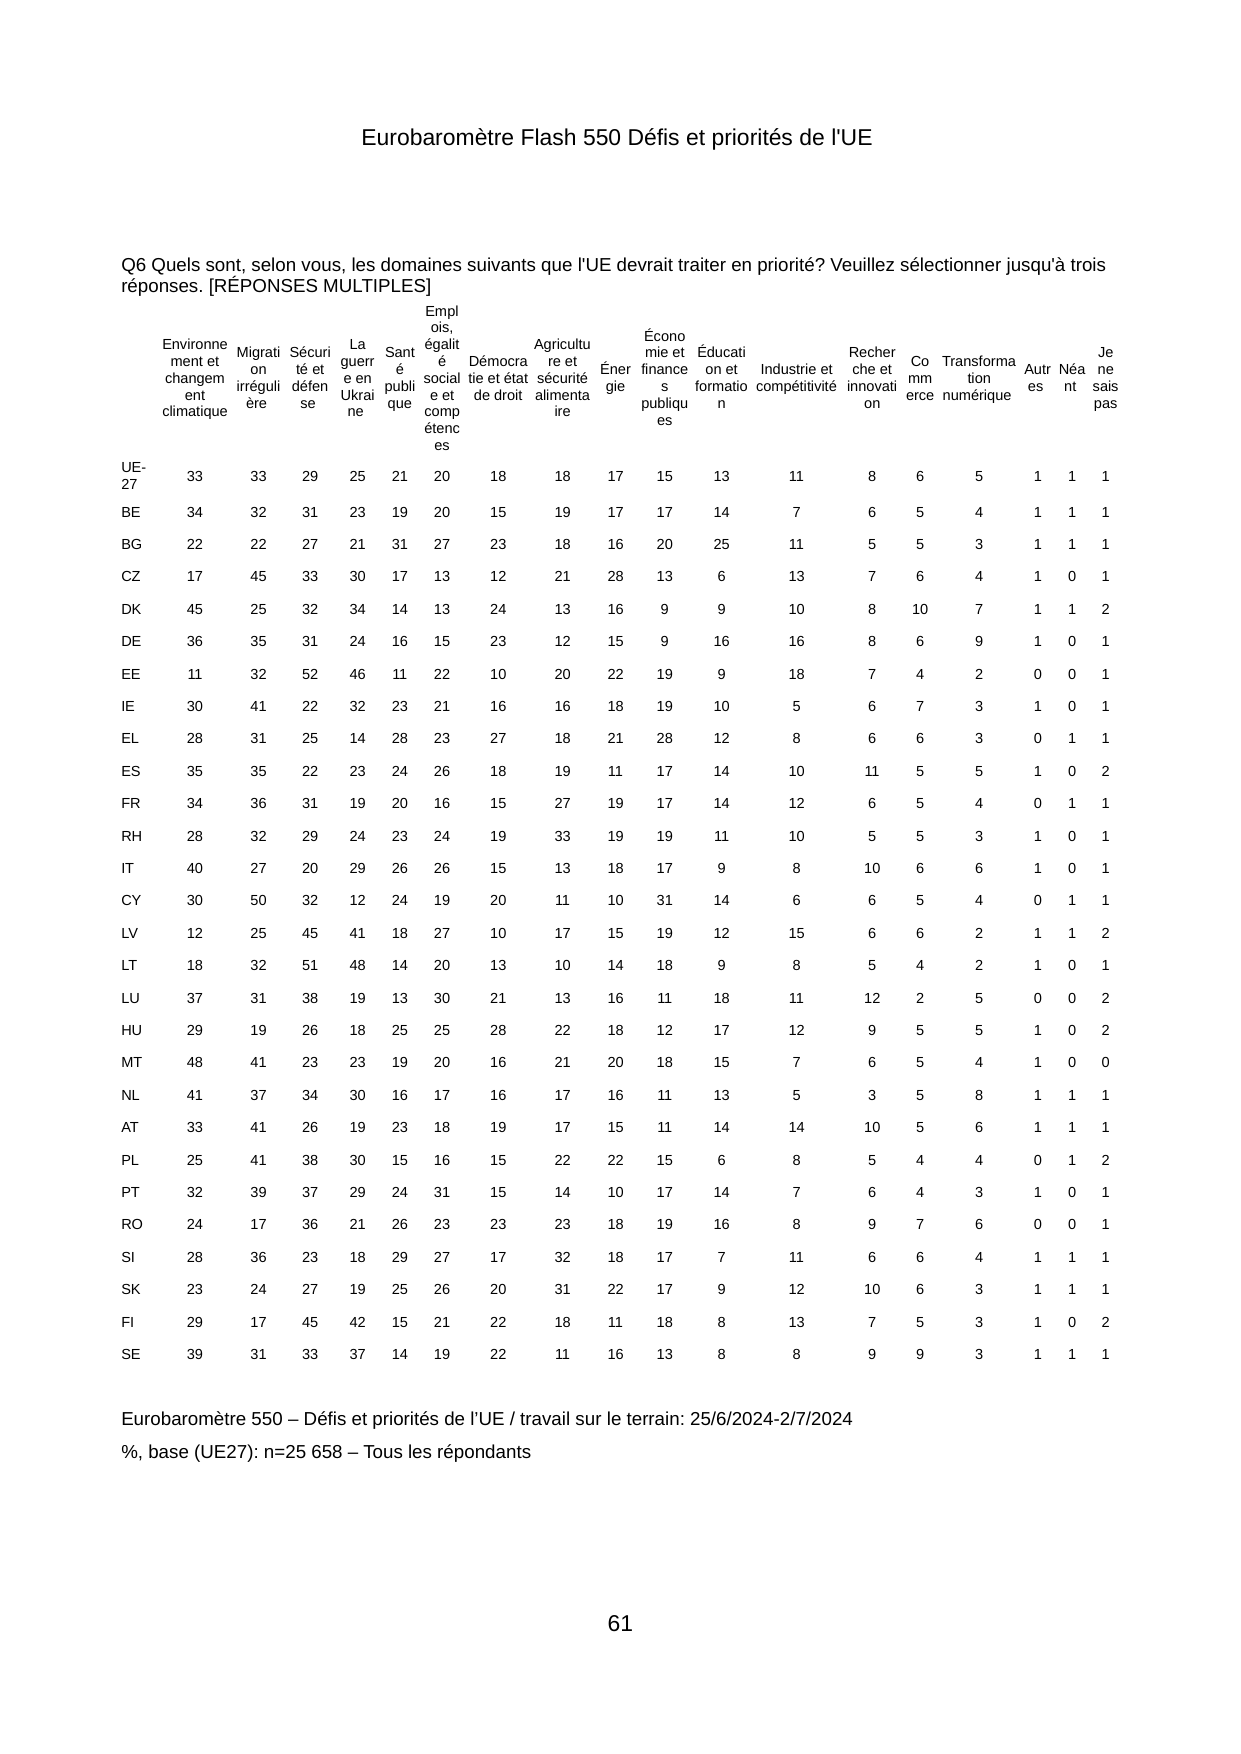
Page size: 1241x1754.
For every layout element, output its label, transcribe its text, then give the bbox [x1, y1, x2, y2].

table_cell 2 [1089, 755, 1122, 787]
table_cell 3 [938, 722, 1020, 755]
table_cell 20 [381, 787, 418, 819]
table_cell DK [118, 593, 153, 625]
table_cell 17 [465, 1241, 531, 1273]
table_cell [334, 1370, 381, 1403]
table_cell 45 [286, 1305, 334, 1338]
table_cell 24 [231, 1273, 286, 1305]
table_cell 18 [594, 1208, 637, 1241]
table_cell 0 [1055, 1208, 1089, 1241]
table_cell 10 [465, 658, 531, 690]
table_cell 9 [692, 593, 751, 625]
table_cell 18 [334, 1241, 381, 1273]
table_cell [153, 852, 158, 884]
table_cell 19 [637, 658, 692, 690]
table_cell 6 [902, 1241, 938, 1273]
table_cell 19 [594, 787, 637, 819]
table_cell 23 [419, 722, 465, 755]
table_cell IE [118, 690, 153, 722]
table_cell 1 [1089, 690, 1122, 722]
table_cell Démocratie et état de droit [465, 299, 531, 456]
table_cell 23 [465, 1208, 531, 1241]
table_cell 15 [594, 625, 637, 657]
table_cell 9 [692, 852, 751, 884]
table_cell 17 [159, 560, 231, 593]
table_cell 14 [594, 949, 637, 981]
table_cell 18 [159, 949, 231, 981]
table_cell 5 [902, 496, 938, 528]
table_cell 23 [465, 528, 531, 560]
table_cell 10 [751, 755, 842, 787]
table_cell [159, 1370, 231, 1403]
table_cell Commerce [902, 299, 938, 456]
table_cell 9 [842, 1338, 902, 1370]
table_cell 1 [1089, 949, 1122, 981]
table_cell 32 [531, 1241, 594, 1273]
table_cell 1 [1020, 593, 1055, 625]
table_cell 41 [231, 1144, 286, 1176]
table_cell 10 [594, 1176, 637, 1208]
table_cell 18 [465, 456, 531, 496]
table_cell 1 [1089, 1079, 1122, 1111]
table_cell 4 [938, 1046, 1020, 1079]
table_cell 0 [1020, 884, 1055, 917]
table_cell 9 [842, 1014, 902, 1046]
table_cell 23 [286, 1046, 334, 1079]
table_cell 19 [419, 1338, 465, 1370]
table_cell 8 [938, 1079, 1020, 1111]
table_cell 1 [1089, 1241, 1122, 1273]
table_cell 33 [159, 1111, 231, 1143]
table_cell 33 [231, 456, 286, 496]
table_cell 8 [751, 1208, 842, 1241]
table_cell 1 [1020, 1046, 1055, 1079]
table_cell 36 [159, 625, 231, 657]
table_cell 8 [842, 593, 902, 625]
table_cell UE-27 [118, 456, 153, 496]
table_cell 1 [1055, 456, 1089, 496]
table_cell 18 [637, 949, 692, 981]
table_cell 3 [938, 1305, 1020, 1338]
table_cell 11 [637, 981, 692, 1014]
table_cell 1 [1020, 755, 1055, 787]
table_cell 33 [286, 560, 334, 593]
table_cell 19 [419, 884, 465, 917]
table_cell 20 [419, 496, 465, 528]
table_cell [231, 1370, 286, 1403]
table_cell 8 [751, 1144, 842, 1176]
table_cell 23 [381, 690, 418, 722]
table_cell 11 [637, 1111, 692, 1143]
table_cell 13 [465, 949, 531, 981]
table_cell 6 [902, 917, 938, 949]
table_cell 0 [1055, 1176, 1089, 1208]
table_cell 7 [902, 690, 938, 722]
table_cell [153, 981, 158, 1014]
table_cell 24 [381, 884, 418, 917]
table_cell 32 [231, 658, 286, 690]
table_cell 32 [231, 949, 286, 981]
table_cell 1 [1020, 1241, 1055, 1273]
table_cell 19 [334, 981, 381, 1014]
table_cell 13 [751, 1305, 842, 1338]
table_cell 14 [692, 496, 751, 528]
table_cell 5 [902, 1079, 938, 1111]
table_cell 28 [381, 722, 418, 755]
table_cell 1 [1055, 1111, 1089, 1143]
table_cell 36 [231, 1241, 286, 1273]
table_cell 17 [637, 1176, 692, 1208]
table_cell 15 [465, 496, 531, 528]
table_cell 21 [419, 1305, 465, 1338]
table_cell 16 [751, 625, 842, 657]
table_cell 15 [637, 1144, 692, 1176]
table_cell 14 [692, 787, 751, 819]
table_cell 1 [1055, 1273, 1089, 1305]
table_cell CZ [118, 560, 153, 593]
table_cell Industrie et compétitivité [751, 299, 842, 456]
table_cell 21 [594, 722, 637, 755]
table_cell 11 [751, 1241, 842, 1273]
table_cell 5 [842, 820, 902, 852]
table_cell 13 [637, 560, 692, 593]
table_cell 24 [159, 1208, 231, 1241]
table_cell 17 [594, 456, 637, 496]
table_cell 1 [1055, 917, 1089, 949]
table_cell 25 [692, 528, 751, 560]
table_cell 21 [419, 690, 465, 722]
table_cell 11 [637, 1079, 692, 1111]
table_cell 7 [751, 496, 842, 528]
table_cell 12 [751, 787, 842, 819]
table_cell IT [118, 852, 153, 884]
table_cell AT [118, 1111, 153, 1143]
table_cell 0 [1055, 1305, 1089, 1338]
table_cell 1 [1089, 1338, 1122, 1370]
table_cell 14 [381, 593, 418, 625]
table_cell 18 [637, 1305, 692, 1338]
table_header Q6 Quels sont, selon vous, les domaines suivants que l'UE devrait traiter en priorité? Veuillez sélectionner jusqu'à trois réponses. [RÉPONSES MULTIPLES] [118, 250, 1122, 299]
table_cell [153, 1208, 158, 1241]
table_cell [153, 917, 158, 949]
table_cell 6 [842, 787, 902, 819]
table_cell 28 [594, 560, 637, 593]
table_cell 1 [1055, 593, 1089, 625]
table_cell SE [118, 1338, 153, 1370]
table_cell 14 [381, 1338, 418, 1370]
table_cell LT [118, 949, 153, 981]
table_cell 11 [531, 1338, 594, 1370]
table_cell 23 [334, 1046, 381, 1079]
table_cell 21 [531, 560, 594, 593]
table_cell 11 [842, 755, 902, 787]
table_cell 23 [381, 1111, 418, 1143]
table_cell 0 [1055, 1014, 1089, 1046]
table_cell 1 [1020, 1305, 1055, 1338]
table_cell 22 [465, 1338, 531, 1370]
table_cell [153, 1111, 158, 1143]
table_cell Néant [1055, 299, 1089, 456]
table_cell 1 [1020, 528, 1055, 560]
table_cell 6 [938, 852, 1020, 884]
table_cell 26 [381, 852, 418, 884]
table_cell 6 [842, 722, 902, 755]
table_cell 19 [381, 1046, 418, 1079]
table_cell 16 [419, 787, 465, 819]
table_cell 1 [1020, 1176, 1055, 1208]
table_cell [1055, 1370, 1089, 1403]
table_cell 23 [159, 1273, 231, 1305]
table_cell [153, 560, 158, 593]
table_cell 1 [1055, 496, 1089, 528]
table_cell 29 [286, 456, 334, 496]
table_cell 1 [1055, 1144, 1089, 1176]
table_cell 16 [419, 1144, 465, 1176]
table_cell 13 [419, 560, 465, 593]
table_cell 20 [419, 456, 465, 496]
table_cell 16 [381, 625, 418, 657]
table_cell [153, 496, 158, 528]
table_cell FR [118, 787, 153, 819]
table_cell 4 [902, 658, 938, 690]
table_cell 1 [1055, 722, 1089, 755]
table_cell 1 [1089, 787, 1122, 819]
table_cell 30 [334, 1079, 381, 1111]
table_cell 10 [751, 820, 842, 852]
table_cell 12 [692, 917, 751, 949]
table_cell 20 [594, 1046, 637, 1079]
table_cell 32 [159, 1176, 231, 1208]
table_cell 7 [842, 658, 902, 690]
table_cell 0 [1020, 658, 1055, 690]
table_cell Emplois, égalité sociale et compétences [419, 299, 465, 456]
table_cell 23 [334, 496, 381, 528]
table_cell 18 [751, 658, 842, 690]
table_cell 5 [938, 1014, 1020, 1046]
table_cell 23 [419, 1208, 465, 1241]
table_cell 1 [1020, 949, 1055, 981]
table_cell LV [118, 917, 153, 949]
table_cell 24 [419, 820, 465, 852]
table_cell 18 [531, 722, 594, 755]
table_cell 5 [842, 949, 902, 981]
table_cell 1 [1089, 852, 1122, 884]
table_cell 21 [381, 456, 418, 496]
table_cell 1 [1089, 658, 1122, 690]
table_cell 20 [465, 884, 531, 917]
table_cell 18 [594, 690, 637, 722]
table_cell 34 [159, 496, 231, 528]
table_cell NL [118, 1079, 153, 1111]
table_cell 15 [419, 625, 465, 657]
table_cell [1089, 1370, 1122, 1403]
table_cell Je ne sais pas [1089, 299, 1122, 456]
table_cell 41 [159, 1079, 231, 1111]
table_cell 13 [751, 560, 842, 593]
table_cell 1 [1020, 1273, 1055, 1305]
table_cell 26 [419, 1273, 465, 1305]
table_cell 19 [594, 820, 637, 852]
table_cell 41 [231, 1111, 286, 1143]
table_cell 23 [381, 820, 418, 852]
table_cell [153, 949, 158, 981]
table_cell 10 [842, 1111, 902, 1143]
table_cell 1 [1089, 625, 1122, 657]
table_cell 27 [419, 1241, 465, 1273]
table_cell 6 [902, 456, 938, 496]
table_cell 17 [531, 1111, 594, 1143]
table_cell 33 [286, 1338, 334, 1370]
table_cell 32 [286, 884, 334, 917]
table_cell 28 [159, 1241, 231, 1273]
table_cell 1 [1089, 528, 1122, 560]
table_cell 14 [692, 755, 751, 787]
table_cell 6 [842, 690, 902, 722]
table_cell 31 [419, 1176, 465, 1208]
table_cell [153, 1014, 158, 1046]
table_cell 5 [902, 787, 938, 819]
table_cell [594, 1370, 637, 1403]
table_cell 29 [286, 820, 334, 852]
table_cell 6 [751, 884, 842, 917]
table_cell 18 [531, 1305, 594, 1338]
table_cell CY [118, 884, 153, 917]
table_cell [153, 690, 158, 722]
table_cell [153, 658, 158, 690]
table_cell 7 [902, 1208, 938, 1241]
table_cell 2 [1089, 593, 1122, 625]
table_cell 24 [465, 593, 531, 625]
table_cell 28 [159, 722, 231, 755]
table_cell 2 [1089, 981, 1122, 1014]
table_cell 37 [286, 1176, 334, 1208]
table_cell 6 [842, 1046, 902, 1079]
table_cell 5 [751, 690, 842, 722]
table_cell 22 [594, 1144, 637, 1176]
table_cell 18 [637, 1046, 692, 1079]
table_cell 26 [419, 755, 465, 787]
table_cell 5 [902, 820, 938, 852]
table_cell DE [118, 625, 153, 657]
table_cell 20 [531, 658, 594, 690]
table_cell [153, 1305, 158, 1338]
table_cell 13 [531, 852, 594, 884]
table_cell 1 [1020, 917, 1055, 949]
table_cell 2 [1089, 1144, 1122, 1176]
table_cell [153, 1338, 158, 1370]
table_cell ES [118, 755, 153, 787]
table_cell 14 [692, 884, 751, 917]
table_cell 18 [419, 1111, 465, 1143]
table_cell 1 [1020, 1079, 1055, 1111]
table_cell 17 [637, 852, 692, 884]
table_cell 25 [231, 917, 286, 949]
table_cell 30 [159, 690, 231, 722]
table_cell 37 [231, 1079, 286, 1111]
table_cell 31 [286, 625, 334, 657]
table_cell 48 [159, 1046, 231, 1079]
table_cell 5 [751, 1079, 842, 1111]
table_cell 25 [381, 1014, 418, 1046]
table_cell 5 [902, 1111, 938, 1143]
table_cell 0 [1055, 560, 1089, 593]
table_cell 22 [594, 658, 637, 690]
table_cell 45 [159, 593, 231, 625]
table_cell [153, 625, 158, 657]
table_cell 18 [594, 1014, 637, 1046]
table_cell 3 [938, 690, 1020, 722]
table_cell 1 [1089, 1208, 1122, 1241]
table_cell PT [118, 1176, 153, 1208]
table_cell Agriculture et sécurité alimentaire [531, 299, 594, 456]
table_cell 3 [842, 1079, 902, 1111]
table_cell 17 [231, 1305, 286, 1338]
table_cell 36 [286, 1208, 334, 1241]
table_cell 0 [1055, 949, 1089, 981]
table_cell 3 [938, 820, 1020, 852]
table_cell 19 [637, 820, 692, 852]
table_cell Santé publique [381, 299, 418, 456]
table_cell 20 [419, 949, 465, 981]
table_cell 34 [334, 593, 381, 625]
table_cell [153, 299, 158, 456]
table_cell 25 [381, 1273, 418, 1305]
table_cell 8 [842, 625, 902, 657]
table_cell 2 [1089, 917, 1122, 949]
table_cell 16 [692, 1208, 751, 1241]
table_cell 22 [286, 755, 334, 787]
table_cell 23 [286, 1241, 334, 1273]
table_cell 1 [1020, 560, 1055, 593]
table_cell 7 [692, 1241, 751, 1273]
table_cell 37 [334, 1338, 381, 1370]
table_cell Eurobaromètre 550 – Défis et priorités de l’UE / travail sur le terrain: 25/6/2024-2/7/2024 [118, 1403, 1122, 1435]
table_cell 26 [419, 852, 465, 884]
table_cell 34 [159, 787, 231, 819]
table_cell MT [118, 1046, 153, 1079]
table_cell 6 [902, 560, 938, 593]
table_cell 22 [531, 1014, 594, 1046]
table_cell 2 [938, 917, 1020, 949]
table_cell 23 [334, 755, 381, 787]
table_cell 3 [938, 1176, 1020, 1208]
table_cell [153, 820, 158, 852]
table_cell 25 [419, 1014, 465, 1046]
table_cell 18 [692, 981, 751, 1014]
table_cell 22 [465, 1305, 531, 1338]
table_cell [153, 884, 158, 917]
table_cell 29 [381, 1241, 418, 1273]
table_cell 0 [1020, 1144, 1055, 1176]
table_cell 13 [637, 1338, 692, 1370]
table_cell 20 [465, 1273, 531, 1305]
table_cell 7 [938, 593, 1020, 625]
table_cell 36 [231, 787, 286, 819]
table_cell 3 [938, 528, 1020, 560]
table_cell 31 [531, 1273, 594, 1305]
table_cell [118, 299, 153, 456]
table_cell 1 [1020, 456, 1055, 496]
table_cell 5 [902, 1305, 938, 1338]
table_cell 6 [902, 625, 938, 657]
table_cell [153, 1273, 158, 1305]
table_cell 2 [938, 949, 1020, 981]
table_cell 14 [751, 1111, 842, 1143]
table_cell 28 [637, 722, 692, 755]
table_cell 1 [1089, 820, 1122, 852]
table_cell 45 [286, 917, 334, 949]
table_cell [842, 1370, 902, 1403]
table_cell 1 [1020, 1111, 1055, 1143]
table_cell 24 [334, 820, 381, 852]
table_cell 10 [692, 690, 751, 722]
table_cell 18 [594, 852, 637, 884]
table_cell [153, 1241, 158, 1273]
table_cell 1 [1055, 528, 1089, 560]
table_cell 5 [902, 1014, 938, 1046]
table_cell 33 [159, 456, 231, 496]
table_cell 52 [286, 658, 334, 690]
table_cell [419, 1370, 465, 1403]
table_cell 29 [159, 1014, 231, 1046]
table_cell 6 [692, 560, 751, 593]
table_cell 11 [381, 658, 418, 690]
table_cell 12 [751, 1014, 842, 1046]
table_cell 8 [751, 852, 842, 884]
table_cell 0 [1089, 1046, 1122, 1079]
table_cell 29 [334, 852, 381, 884]
table_cell [153, 1079, 158, 1111]
table_cell Énergie [594, 299, 637, 456]
table_cell 6 [842, 1241, 902, 1273]
table_cell 27 [419, 917, 465, 949]
table_cell [153, 1370, 158, 1403]
table_cell 12 [751, 1273, 842, 1305]
table_cell 20 [419, 1046, 465, 1079]
table_cell 23 [465, 625, 531, 657]
table_cell 6 [842, 917, 902, 949]
table_cell 18 [465, 755, 531, 787]
table_cell Autres [1020, 299, 1055, 456]
table_cell 24 [334, 625, 381, 657]
table_cell 29 [159, 1305, 231, 1338]
table_cell 32 [286, 593, 334, 625]
table_cell 34 [286, 1079, 334, 1111]
table_cell 10 [751, 593, 842, 625]
table_cell 4 [902, 949, 938, 981]
table_cell 17 [419, 1079, 465, 1111]
table_cell SI [118, 1241, 153, 1273]
table_cell 22 [159, 528, 231, 560]
table_cell 15 [465, 787, 531, 819]
table_cell 16 [594, 528, 637, 560]
table_cell 22 [419, 658, 465, 690]
table_cell 8 [842, 456, 902, 496]
table_cell [153, 1144, 158, 1176]
table_cell 0 [1020, 787, 1055, 819]
table_cell 6 [938, 1208, 1020, 1241]
table_cell 9 [692, 658, 751, 690]
table_cell 10 [465, 917, 531, 949]
table_cell [153, 1176, 158, 1208]
table_cell 31 [231, 722, 286, 755]
table_cell 29 [334, 1176, 381, 1208]
table_cell 24 [381, 1176, 418, 1208]
table_cell 39 [159, 1338, 231, 1370]
table_cell 30 [334, 1144, 381, 1176]
table_cell 19 [334, 1273, 381, 1305]
table_cell 7 [842, 560, 902, 593]
table_cell 1 [1055, 787, 1089, 819]
table_cell 13 [381, 981, 418, 1014]
table_cell 45 [231, 560, 286, 593]
table_cell HU [118, 1014, 153, 1046]
table_cell [153, 528, 158, 560]
table_cell 19 [465, 1111, 531, 1143]
table_cell 15 [381, 1305, 418, 1338]
table_cell Migration irrégulière [231, 299, 286, 456]
table_cell 16 [594, 1338, 637, 1370]
table_cell 9 [842, 1208, 902, 1241]
table_cell 22 [594, 1273, 637, 1305]
table_cell 0 [1055, 981, 1089, 1014]
table_cell 13 [692, 456, 751, 496]
table_cell 1 [1089, 560, 1122, 593]
table_cell 12 [159, 917, 231, 949]
table_cell 16 [594, 1079, 637, 1111]
table_cell 19 [381, 496, 418, 528]
table_cell 24 [381, 755, 418, 787]
table_cell 21 [334, 528, 381, 560]
table_cell 42 [334, 1305, 381, 1338]
table_cell 40 [159, 852, 231, 884]
table_cell 11 [751, 981, 842, 1014]
table_cell 11 [594, 755, 637, 787]
table_cell 12 [692, 722, 751, 755]
table_cell 0 [1020, 1208, 1055, 1241]
table_cell [153, 755, 158, 787]
table_cell 16 [381, 1079, 418, 1111]
table_cell 11 [159, 658, 231, 690]
table_cell 38 [286, 981, 334, 1014]
table_cell 19 [531, 755, 594, 787]
table_cell 5 [842, 528, 902, 560]
table_cell 32 [334, 690, 381, 722]
table_cell [751, 1370, 842, 1403]
table_cell 22 [286, 690, 334, 722]
table_cell 1 [1020, 1338, 1055, 1370]
table_cell 13 [419, 593, 465, 625]
table_cell 1 [1055, 884, 1089, 917]
table_cell 8 [751, 1338, 842, 1370]
table_cell 5 [902, 528, 938, 560]
table_cell 16 [531, 690, 594, 722]
table_cell 1 [1089, 722, 1122, 755]
table_cell 7 [842, 1305, 902, 1338]
table_cell 18 [531, 528, 594, 560]
table_cell 31 [381, 528, 418, 560]
table_cell 1 [1020, 690, 1055, 722]
table_cell 31 [231, 981, 286, 1014]
table_cell 37 [159, 981, 231, 1014]
table_cell 0 [1055, 1046, 1089, 1079]
table_cell 6 [938, 1111, 1020, 1143]
table_cell 15 [594, 1111, 637, 1143]
table_cell 19 [334, 787, 381, 819]
table_cell LU [118, 981, 153, 1014]
table_cell 10 [594, 884, 637, 917]
table_cell 31 [286, 496, 334, 528]
table_cell [531, 1370, 594, 1403]
table_cell [465, 1370, 531, 1403]
table_cell 21 [334, 1208, 381, 1241]
table_cell 2 [1089, 1305, 1122, 1338]
table_cell 35 [231, 625, 286, 657]
table_cell Recherche et innovation [842, 299, 902, 456]
table_cell 9 [902, 1338, 938, 1370]
table_cell 6 [902, 1273, 938, 1305]
table_cell [692, 1370, 751, 1403]
table_cell 16 [465, 1046, 531, 1079]
table_cell 6 [692, 1144, 751, 1176]
table_cell [381, 1370, 418, 1403]
table_cell 13 [531, 593, 594, 625]
table_cell 4 [938, 496, 1020, 528]
table_cell Transformation numérique [938, 299, 1020, 456]
table_cell 13 [692, 1079, 751, 1111]
table_cell 4 [938, 884, 1020, 917]
table_cell 1 [1089, 1176, 1122, 1208]
table_cell 17 [381, 560, 418, 593]
table_cell 1 [1020, 625, 1055, 657]
table_cell 15 [465, 1144, 531, 1176]
table_cell [902, 1370, 938, 1403]
table_cell 13 [531, 981, 594, 1014]
table_cell 22 [531, 1144, 594, 1176]
table_cell Sécurité et défense [286, 299, 334, 456]
table_cell 2 [902, 981, 938, 1014]
table_cell 1 [1089, 884, 1122, 917]
table_cell Environnement et changement climatique [159, 299, 231, 456]
table_cell 16 [692, 625, 751, 657]
table_cell 14 [334, 722, 381, 755]
table_cell 17 [692, 1014, 751, 1046]
table_cell 18 [334, 1014, 381, 1046]
table_cell 6 [902, 852, 938, 884]
table_cell 1 [1089, 1111, 1122, 1143]
table_cell 46 [334, 658, 381, 690]
table_cell [153, 787, 158, 819]
table_cell 1 [1055, 1338, 1089, 1370]
table_cell 30 [419, 981, 465, 1014]
table_cell [153, 593, 158, 625]
table_cell 19 [465, 820, 531, 852]
table_cell 9 [692, 949, 751, 981]
table_cell 20 [637, 528, 692, 560]
table_cell 11 [594, 1305, 637, 1338]
table_cell 25 [231, 593, 286, 625]
table_cell Économie et finances publiques [637, 299, 692, 456]
table_cell 19 [531, 496, 594, 528]
table_cell 28 [159, 820, 231, 852]
table_cell 35 [231, 755, 286, 787]
table_cell 4 [902, 1144, 938, 1176]
table_cell 33 [531, 820, 594, 852]
table_cell 17 [531, 917, 594, 949]
table_cell [153, 456, 158, 496]
table_cell 28 [465, 1014, 531, 1046]
table_cell 15 [692, 1046, 751, 1079]
table_cell EE [118, 658, 153, 690]
table_cell 11 [751, 528, 842, 560]
table_cell 31 [637, 884, 692, 917]
table_cell 21 [531, 1046, 594, 1079]
table_cell 1 [1020, 496, 1055, 528]
table_cell 26 [381, 1208, 418, 1241]
table_cell 31 [286, 787, 334, 819]
table_cell 0 [1055, 658, 1089, 690]
table_cell 6 [842, 496, 902, 528]
table_cell 15 [381, 1144, 418, 1176]
table_cell 12 [334, 884, 381, 917]
table_cell 12 [465, 560, 531, 593]
table_cell 2 [1089, 1014, 1122, 1046]
table_cell 27 [231, 852, 286, 884]
table_cell 17 [637, 755, 692, 787]
table_cell 1 [1020, 820, 1055, 852]
table_cell 17 [637, 496, 692, 528]
table_cell [1020, 1370, 1055, 1403]
table_cell 0 [1055, 690, 1089, 722]
table_cell 16 [465, 690, 531, 722]
table_cell 19 [637, 690, 692, 722]
table_cell 27 [531, 787, 594, 819]
table_cell 51 [286, 949, 334, 981]
table_cell 17 [231, 1208, 286, 1241]
table_cell 31 [231, 1338, 286, 1370]
table_cell 9 [692, 1273, 751, 1305]
table_cell 0 [1055, 625, 1089, 657]
table_cell 10 [842, 852, 902, 884]
table_cell 1 [1055, 1079, 1089, 1111]
table_cell 19 [334, 1111, 381, 1143]
table_cell 17 [637, 1241, 692, 1273]
table_cell 14 [692, 1176, 751, 1208]
table_cell 48 [334, 949, 381, 981]
table_cell 5 [842, 1144, 902, 1176]
table_cell 27 [286, 1273, 334, 1305]
table_cell 1 [1089, 496, 1122, 528]
table_cell 18 [594, 1241, 637, 1273]
table_cell 12 [531, 625, 594, 657]
table_cell 41 [231, 690, 286, 722]
table_cell 25 [159, 1144, 231, 1176]
table_cell 1 [1089, 1273, 1122, 1305]
table_cell FI [118, 1305, 153, 1338]
table_cell 8 [692, 1338, 751, 1370]
table_cell [286, 1370, 334, 1403]
table_cell 41 [334, 917, 381, 949]
table_cell 14 [381, 949, 418, 981]
table_cell 25 [286, 722, 334, 755]
table_cell 35 [159, 755, 231, 787]
table_cell 15 [465, 1176, 531, 1208]
table_cell BE [118, 496, 153, 528]
table_cell 39 [231, 1176, 286, 1208]
table_cell 4 [938, 1241, 1020, 1273]
table_cell BG [118, 528, 153, 560]
table_cell [938, 1370, 1020, 1403]
table_cell 6 [842, 884, 902, 917]
table_cell 22 [231, 528, 286, 560]
table_cell 14 [531, 1176, 594, 1208]
table_cell 5 [902, 755, 938, 787]
table_cell 7 [751, 1176, 842, 1208]
table_cell [153, 722, 158, 755]
table_cell La guerre en Ukraine [334, 299, 381, 456]
table_cell 15 [637, 456, 692, 496]
table_cell 1 [1089, 456, 1122, 496]
table_cell 15 [751, 917, 842, 949]
table_cell 9 [938, 625, 1020, 657]
table_cell 0 [1020, 981, 1055, 1014]
table_cell 27 [419, 528, 465, 560]
table_cell 3 [938, 1338, 1020, 1370]
table_cell 12 [637, 1014, 692, 1046]
table_cell 18 [381, 917, 418, 949]
table_cell 17 [637, 787, 692, 819]
table_cell 0 [1020, 722, 1055, 755]
table_cell 27 [286, 528, 334, 560]
table_cell [153, 1046, 158, 1079]
table_cell 32 [231, 496, 286, 528]
table_cell 38 [286, 1144, 334, 1176]
table_cell 8 [751, 722, 842, 755]
table_cell 19 [637, 917, 692, 949]
table_cell 3 [938, 1273, 1020, 1305]
table_cell 30 [159, 884, 231, 917]
table_cell 5 [938, 456, 1020, 496]
table_cell 5 [902, 1046, 938, 1079]
table_cell 1 [1020, 1014, 1055, 1046]
table_cell [118, 1370, 153, 1403]
table_cell Éducation et formation [692, 299, 751, 456]
table_cell 16 [594, 981, 637, 1014]
table_cell 10 [531, 949, 594, 981]
table_cell 17 [594, 496, 637, 528]
table_cell 11 [751, 456, 842, 496]
table_cell PL [118, 1144, 153, 1176]
table_cell 16 [465, 1079, 531, 1111]
table_cell 0 [1055, 755, 1089, 787]
table_cell 11 [531, 884, 594, 917]
table_cell 4 [938, 560, 1020, 593]
table_cell %, base (UE27): n=25 658 – Tous les répondants [118, 1435, 1122, 1467]
table_cell 30 [334, 560, 381, 593]
table_cell 8 [751, 949, 842, 981]
table_cell 20 [286, 852, 334, 884]
table_cell 6 [902, 722, 938, 755]
table_cell SK [118, 1273, 153, 1305]
table_cell 26 [286, 1111, 334, 1143]
table_cell 21 [465, 981, 531, 1014]
table_cell [637, 1370, 692, 1403]
table_cell 32 [231, 820, 286, 852]
table_cell 14 [692, 1111, 751, 1143]
table_cell 1 [1055, 1241, 1089, 1273]
table_cell 12 [842, 981, 902, 1014]
table_cell 18 [531, 456, 594, 496]
table_cell 41 [231, 1046, 286, 1079]
table_cell 0 [1055, 820, 1089, 852]
table_cell 0 [1055, 852, 1089, 884]
table_cell RO [118, 1208, 153, 1241]
table_cell 17 [637, 1273, 692, 1305]
table_cell EL [118, 722, 153, 755]
table_cell 8 [692, 1305, 751, 1338]
table_cell 4 [902, 1176, 938, 1208]
table_cell 19 [637, 1208, 692, 1241]
table_cell 1 [1020, 852, 1055, 884]
table_cell 6 [842, 1176, 902, 1208]
table_cell 10 [842, 1273, 902, 1305]
table_cell 10 [902, 593, 938, 625]
table_cell 17 [531, 1079, 594, 1111]
table_cell 9 [637, 593, 692, 625]
table_cell 50 [231, 884, 286, 917]
table_cell 16 [594, 593, 637, 625]
table_cell 4 [938, 1144, 1020, 1176]
table_cell 5 [902, 884, 938, 917]
table_cell 5 [938, 755, 1020, 787]
table_cell 27 [465, 722, 531, 755]
table_cell 15 [594, 917, 637, 949]
table_cell 9 [637, 625, 692, 657]
table_cell 7 [751, 1046, 842, 1079]
table_cell 19 [231, 1014, 286, 1046]
table_cell 11 [692, 820, 751, 852]
table_cell 23 [531, 1208, 594, 1241]
table_cell 2 [938, 658, 1020, 690]
table_cell 26 [286, 1014, 334, 1046]
table_cell 25 [334, 456, 381, 496]
table_cell RH [118, 820, 153, 852]
table_cell 15 [465, 852, 531, 884]
table_cell 4 [938, 787, 1020, 819]
table_cell 5 [938, 981, 1020, 1014]
